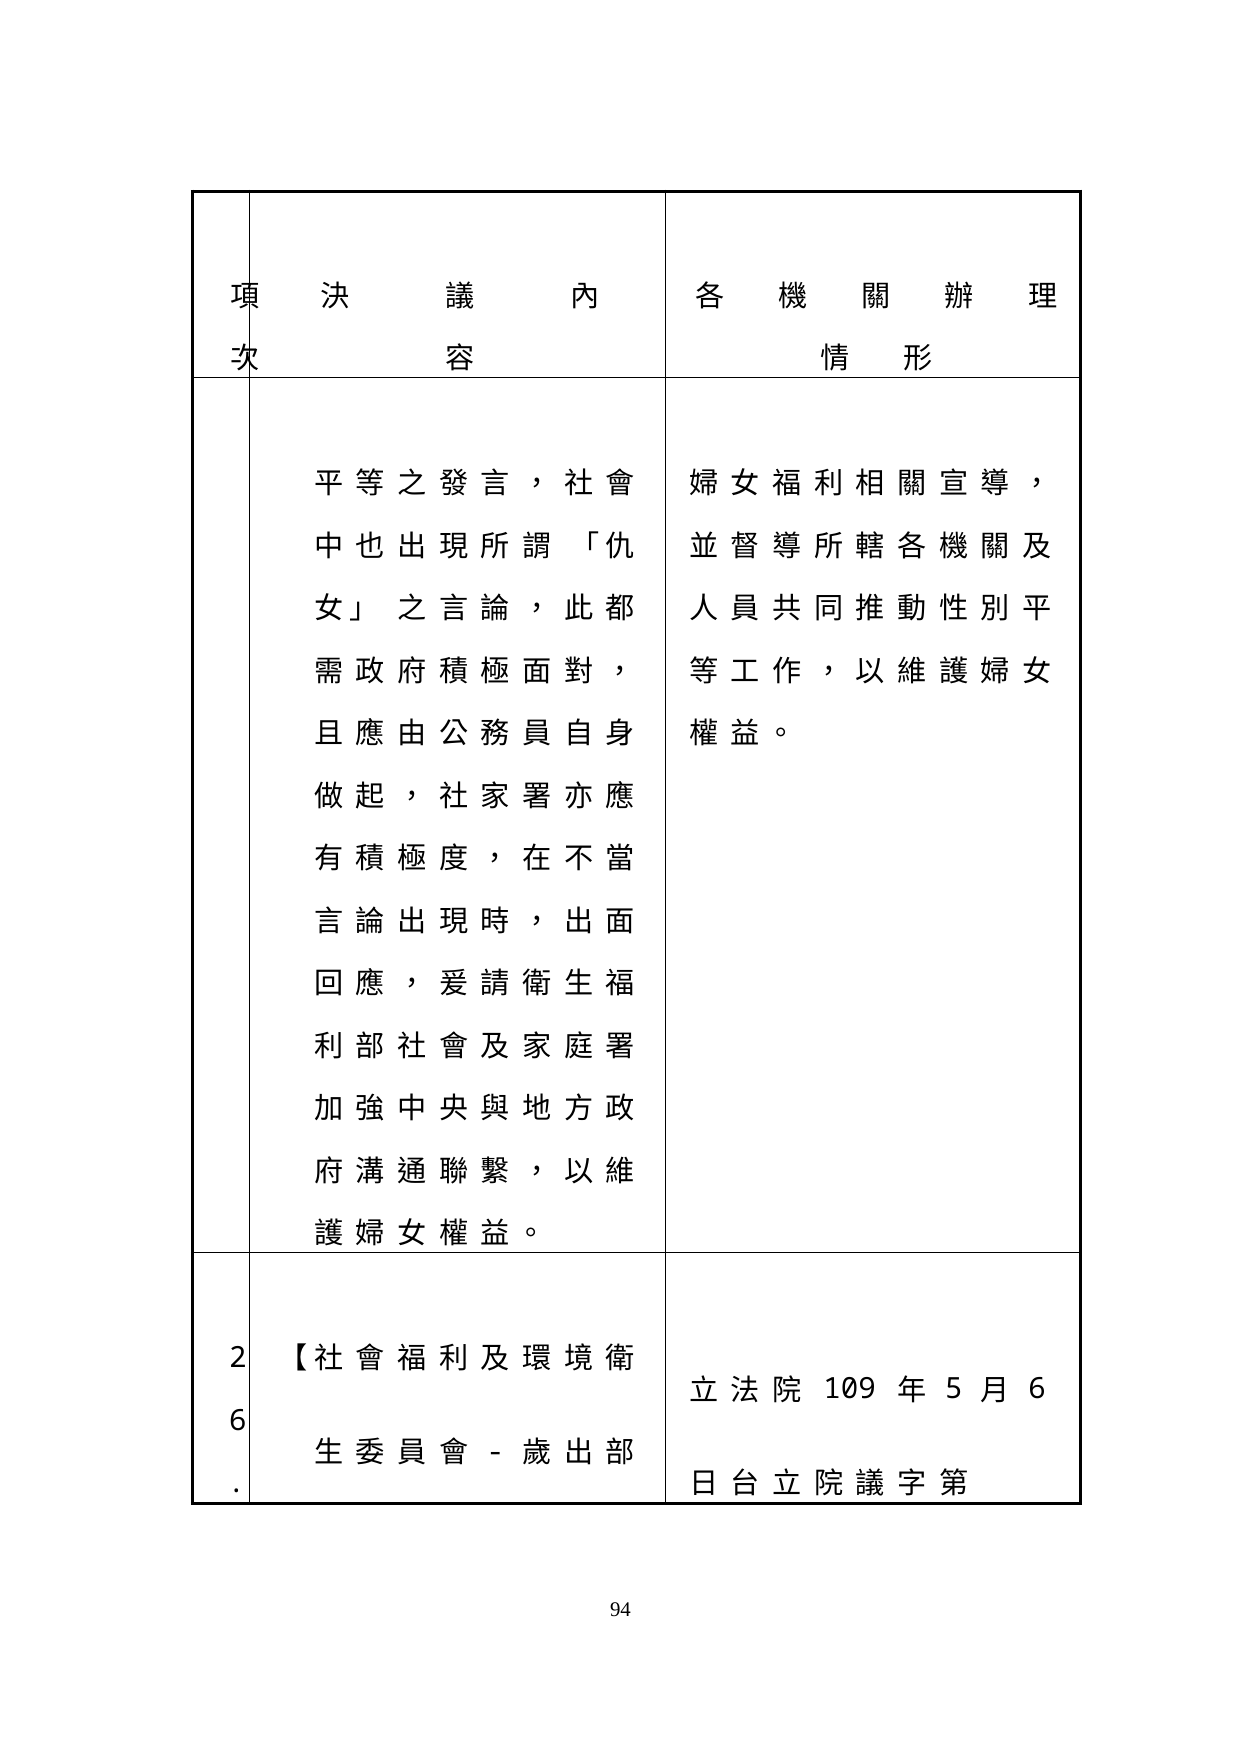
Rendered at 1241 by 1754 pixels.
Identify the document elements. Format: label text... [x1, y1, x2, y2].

table_cell 26. [194, 1253, 249, 1502]
table_cell 【社會福利及環境衛生委員會-歲出部 [250, 1253, 665, 1502]
table_header 各 機 關 辦 理 情 形 [666, 193, 1079, 377]
table_header 項次 [194, 193, 249, 377]
table_cell 平等之發言，社會中也出現所謂「仇女」之言論，此都需政府積極面對，且應由公務員自身做起，社家署亦應有積極度，在不當言論出現時，出面回應，爰請衛生福利部社會及家庭署加強中央與地方政府溝通聯繫，以維護婦女權益。 [250, 378, 665, 1252]
table_cell 立法院109年5月6日台立院議字第 [666, 1253, 1079, 1502]
table_cell [194, 378, 249, 1252]
table_cell 婦女福利相關宣導，並督導所轄各機關及人員共同推動性別平等工作，以維護婦女權益。 [666, 378, 1079, 1252]
table_header 決 議 內 容 [250, 193, 665, 377]
